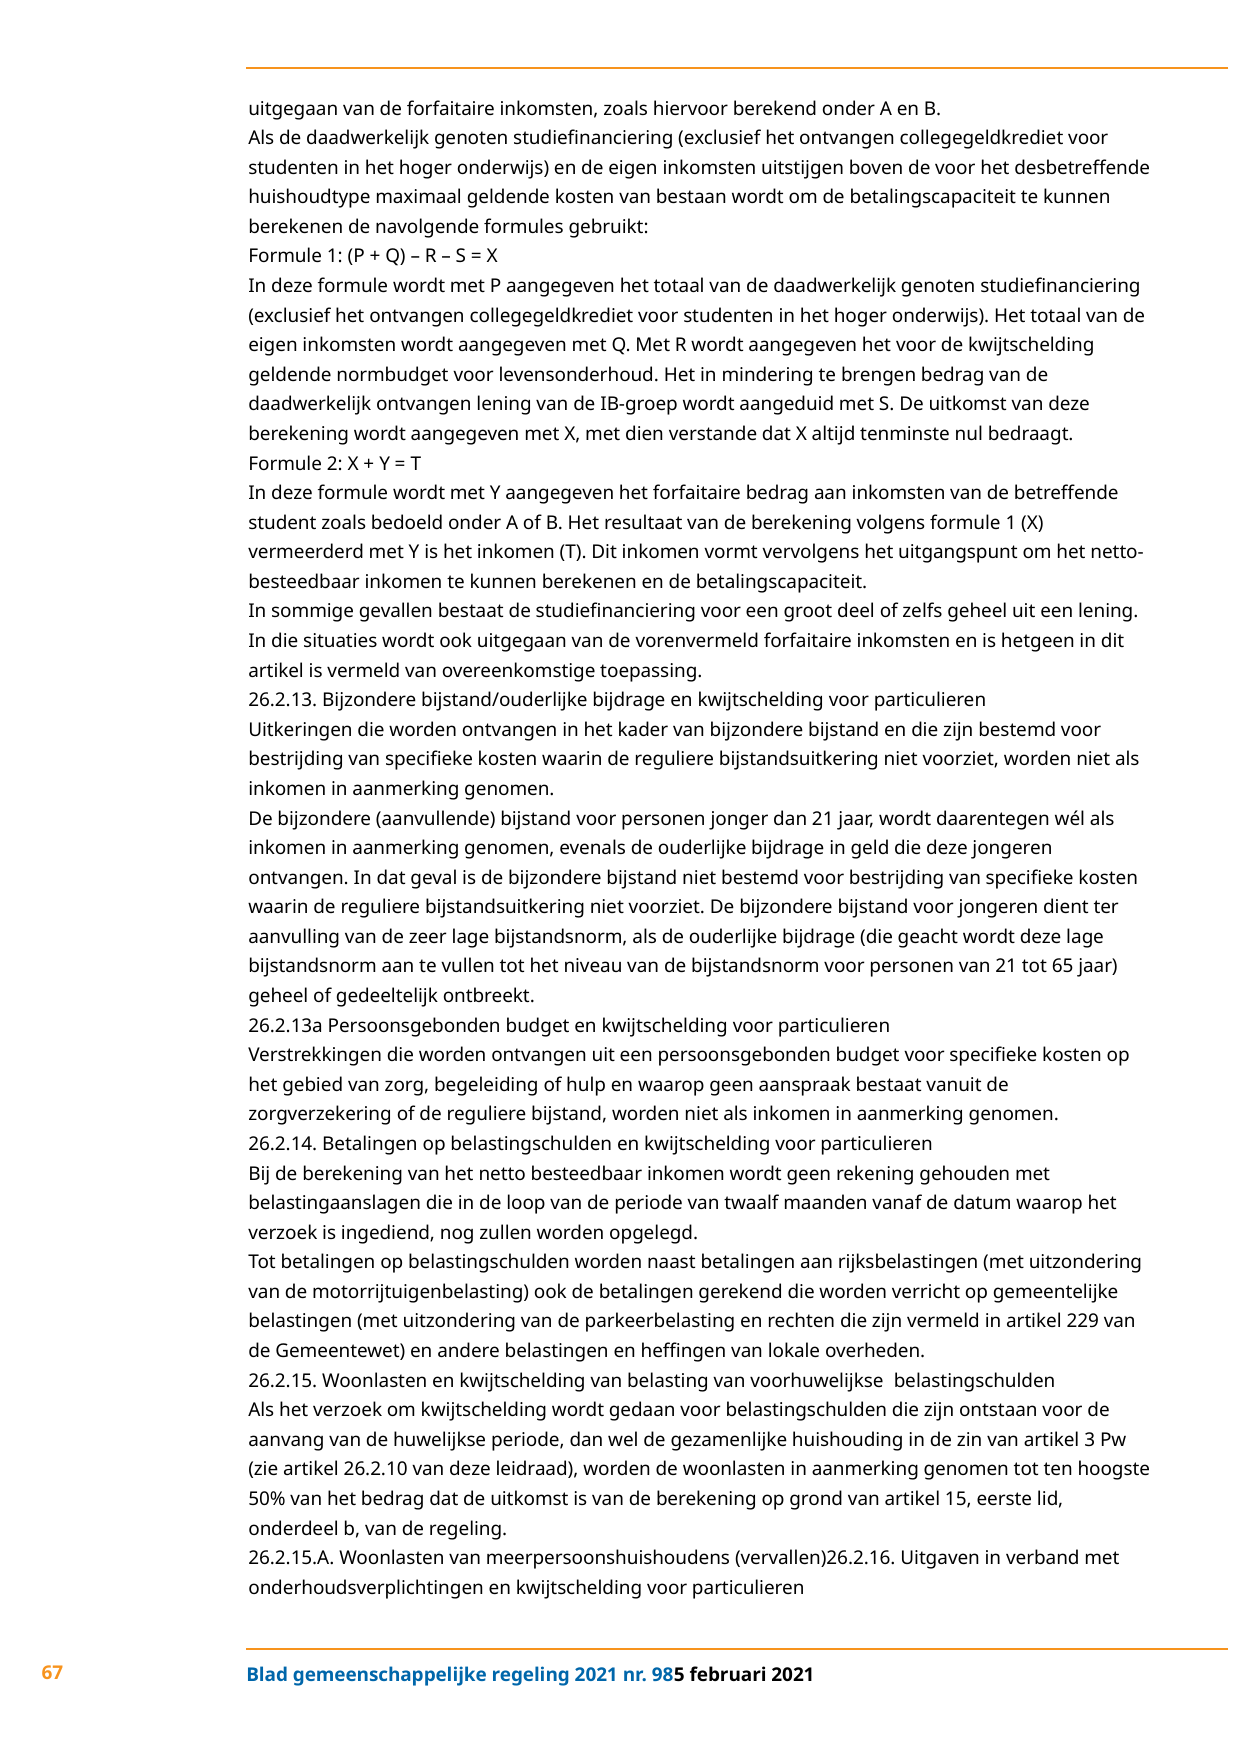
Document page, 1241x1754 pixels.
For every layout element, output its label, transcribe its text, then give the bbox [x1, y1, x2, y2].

text Als de daadwerkelijk genoten studiefinanciering (exclusief het ontvangen collegegeldkrediet voor studenten in het hoger onderwijs) en de eigen inkomsten uitstijgen boven de voor het desbetreffende huishoudtype maximaal geldende kosten van bestaan wordt om de betalingscapaciteit te kunnen berekenen de navolgende formules gebruikt: [248, 124, 1152, 239]
picture [41, 47, 231, 172]
text In deze formule wordt met Y aangegeven het forfaitaire bedrag aan inkomsten van de betreffende student zoals bedoeld onder A of B. Het resultaat van de berekening volgens formule 1 (X) vermeerderd met Y is het inkomen (T). Dit inkomen vormt vervolgens het uitgangspunt om het netto-besteedbaar inkomen te kunnen berekenen en de betalingscapaciteit. [248, 479, 1152, 594]
text 26.2.15. Woonlasten en kwijtschelding van belasting van voorhuwelijkse belastingschulden [248, 1367, 1152, 1393]
text uitgegaan van de forfaitaire inkomsten, zoals hiervoor berekend onder A en B. [248, 95, 1152, 121]
text Als het verzoek om kwijtschelding wordt gedaan voor belastingschulden die zijn ontstaan voor de aanvang van de huwelijkse periode, dan wel de gezamenlijke huishouding in de zin van artikel 3 Pw (zie artikel 26.2.10 van deze leidraad), worden de woonlasten in aanmerking genomen tot ten hoogste 50% van het bedrag dat de uitkomst is van de berekening op grond van artikel 15, eerste lid, onderdeel b, van de regeling. [248, 1396, 1152, 1541]
text In deze formule wordt met P aangegeven het totaal van de daadwerkelijk genoten studiefinanciering (exclusief het ontvangen collegegeldkrediet voor studenten in het hoger onderwijs). Het totaal van de eigen inkomsten wordt aangegeven met Q. Met R wordt aangegeven het voor de kwijtschelding geldende normbudget voor levensonderhoud. Het in mindering te brengen bedrag van de daadwerkelijk ontvangen lening van de IB-groep wordt aangeduid met S. De uitkomst van deze berekening wordt aangegeven met X, met dien verstande dat X altijd tenminste nul bedraagt. [248, 272, 1152, 446]
text In sommige gevallen bestaat de studiefinanciering voor een groot deel of zelfs geheel uit een lening. In die situaties wordt ook uitgegaan van de vorenvermeld forfaitaire inkomsten en is hetgeen in dit artikel is vermeld van overeenkomstige toepassing. [248, 598, 1152, 683]
text Formule 2: X + Y = T [248, 450, 1152, 476]
text Uitkeringen die worden ontvangen in het kader van bijzondere bijstand en die zijn bestemd voor bestrijding van specifieke kosten waarin de reguliere bijstandsuitkering niet voorziet, worden niet als inkomen in aanmerking genomen. [248, 716, 1152, 801]
text 26.2.15.A. Woonlasten van meerpersoonshuishoudens (vervallen)26.2.16. Uitgaven in verband met onderhoudsverplichtingen en kwijtschelding voor particulieren [248, 1544, 1152, 1600]
text Bij de berekening van het netto besteedbaar inkomen wordt geen rekening gehouden met belastingaanslagen die in de loop van de periode van twaalf maanden vanaf de datum waarop het verzoek is ingediend, nog zullen worden opgelegd. [248, 1160, 1152, 1245]
text Verstrekkingen die worden ontvangen uit een persoonsgebonden budget voor specifieke kosten op het gebied van zorg, begeleiding of hulp en waarop geen aanspraak bestaat vanuit de zorgverzekering of de reguliere bijstand, worden niet als inkomen in aanmerking genomen. [248, 1041, 1152, 1126]
text 26.2.13. Bijzondere bijstand/ouderlijke bijdrage en kwijtschelding voor particulieren [248, 686, 1152, 712]
text 26.2.14. Betalingen op belastingschulden en kwijtschelding voor particulieren [248, 1130, 1152, 1156]
text Formule 1: (P + Q) – R – S = X [248, 243, 1152, 268]
text Tot betalingen op belastingschulden worden naast betalingen aan rijksbelastingen (met uitzondering van de motorrijtuigenbelasting) ook de betalingen gerekend die worden verricht op gemeentelijke belastingen (met uitzondering van de parkeerbelasting en rechten die zijn vermeld in artikel 229 van de Gemeentewet) en andere belastingen en heffingen van lokale overheden. [248, 1248, 1152, 1363]
text 26.2.13a Persoonsgebonden budget en kwijtschelding voor particulieren [248, 1012, 1152, 1038]
text De bijzondere (aanvullende) bijstand voor personen jonger dan 21 jaar, wordt daarentegen wél als inkomen in aanmerking genomen, evenals de ouderlijke bijdrage in geld die deze jongeren ontvangen. In dat geval is de bijzondere bijstand niet bestemd voor bestrijding van specifieke kosten waarin de reguliere bijstandsuitkering niet voorziet. De bijzondere bijstand voor jongeren dient ter aanvulling van de zeer lage bijstandsnorm, als de ouderlijke bijdrage (die geacht wordt deze lage bijstandsnorm aan te vullen tot het niveau van de bijstandsnorm voor personen van 21 tot 65 jaar) geheel of gedeeltelijk ontbreekt. [248, 805, 1152, 1008]
